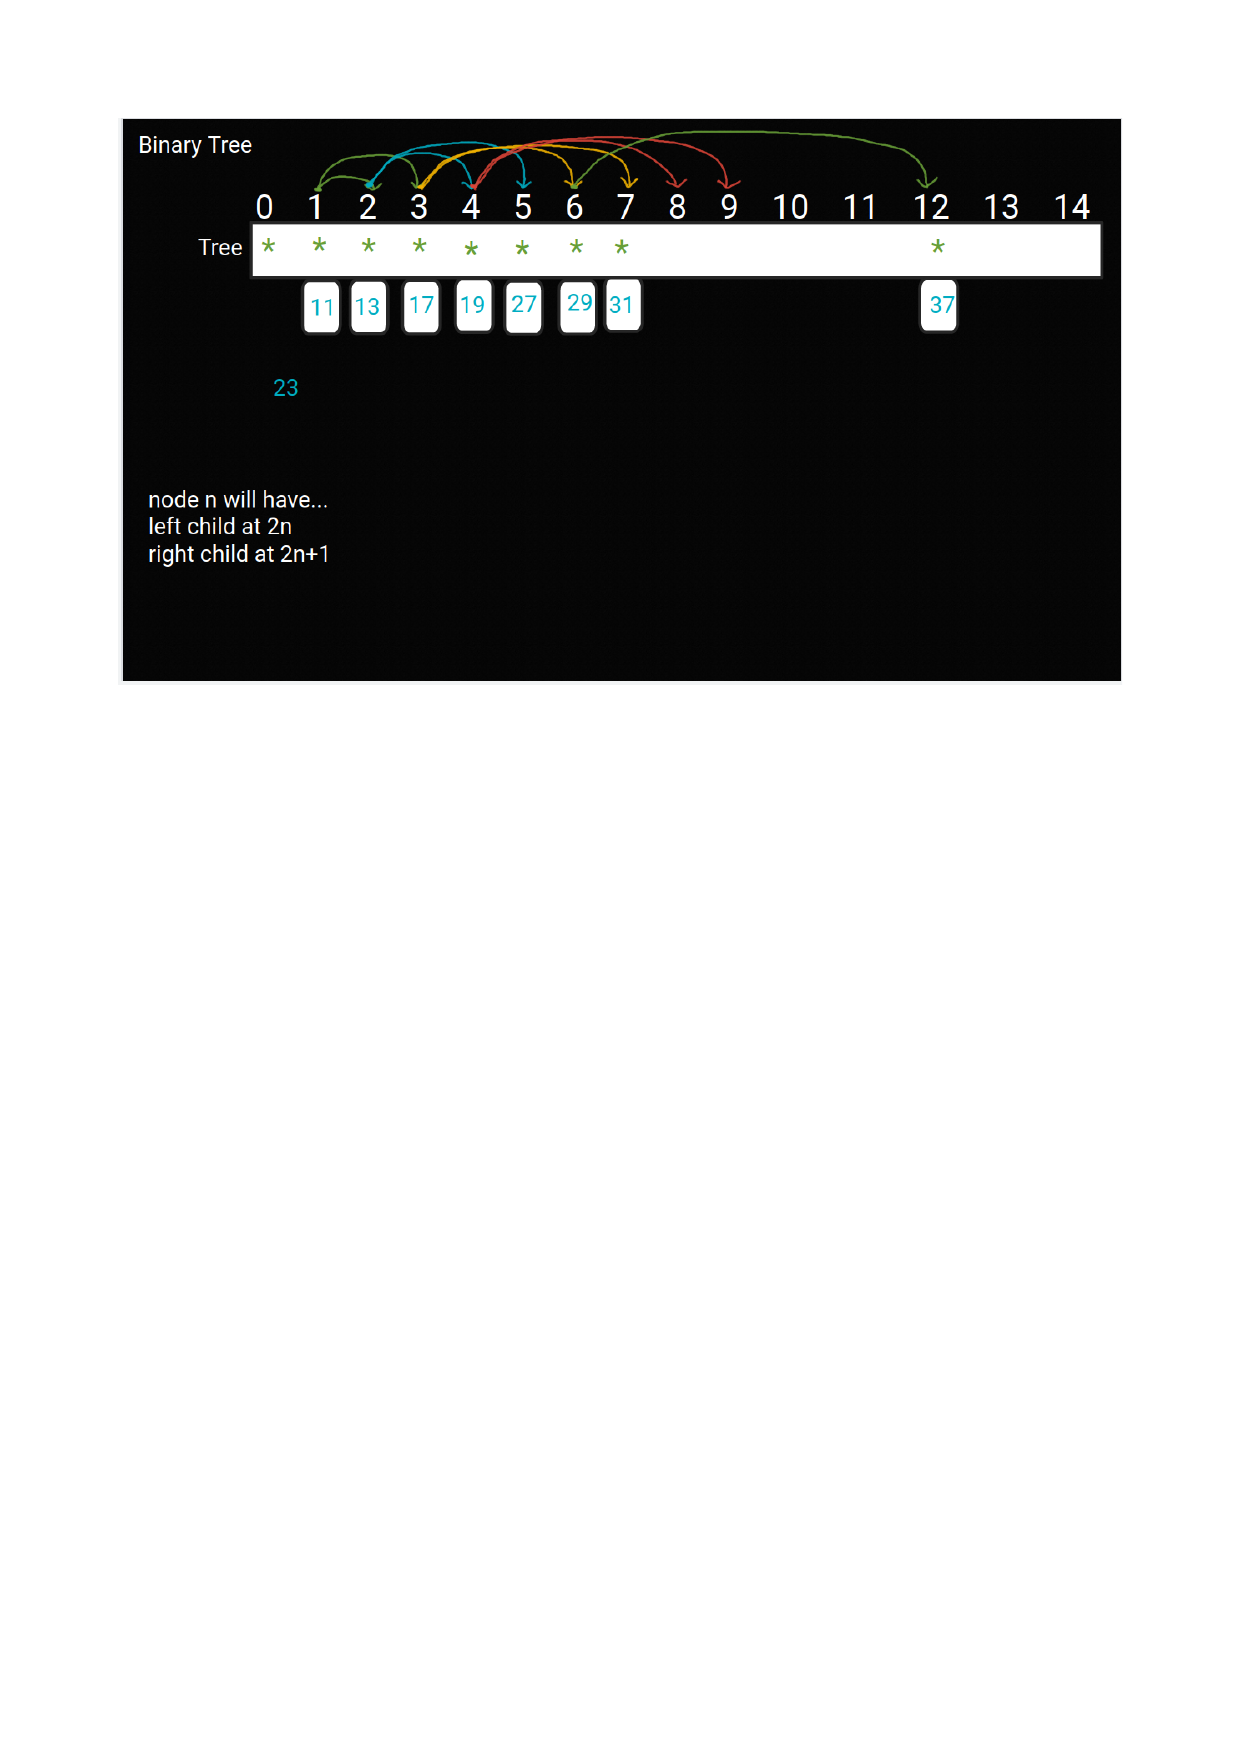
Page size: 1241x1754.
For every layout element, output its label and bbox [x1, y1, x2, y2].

picture [118, 118, 1123, 685]
